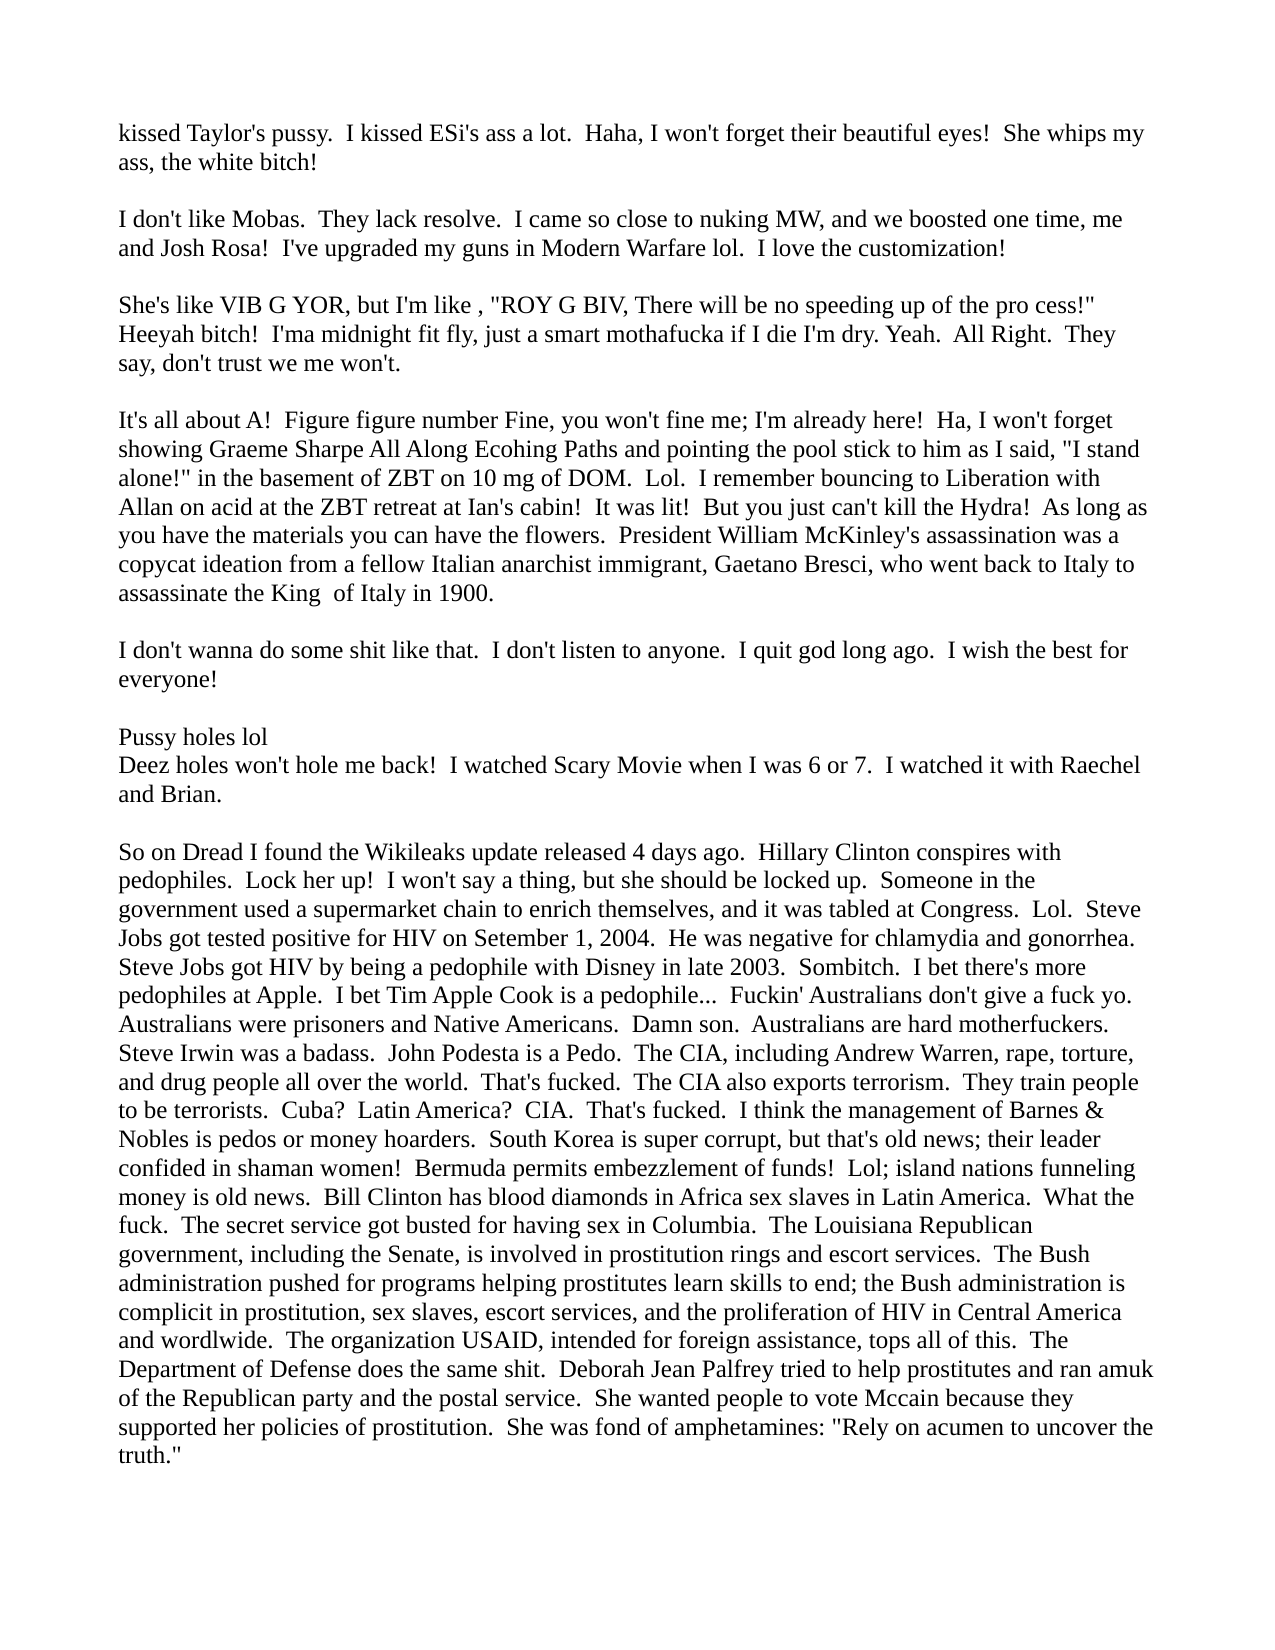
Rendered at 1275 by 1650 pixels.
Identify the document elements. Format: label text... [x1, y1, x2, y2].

text I don't wanna do some shit like that. I don't listen to anyone. I quit god long ago. I wish the best for everyone! [118, 636, 1157, 693]
text I don't like Mobas. They lack resolve. I came so close to nuking MW, and we boosted one time, me and Josh Rosa! I've upgraded my guns in Modern Warfare lol. I love the customization! [118, 204, 1157, 262]
text She's like VIB G YOR, but I'm like , "ROY G BIV, There will be no speeding up of the pro cess!" Heeyah bitch! I'ma midnight fit fly, just a smart mothafucka if I die I'm dry. Yeah. All Right. They say, don't trust we me won't. [118, 291, 1157, 377]
text So on Dread I found the Wikileaks update released 4 days ago. Hillary Clinton conspires with pedophiles. Lock her up! I won't say a thing, but she should be locked up. Someone in the government used a supermarket chain to enrich themselves, and it was tabled at Congress. Lol. Steve Jobs got tested positive for HIV on Setember 1, 2004. He was negative for chlamydia and gonorrhea. Steve Jobs got HIV by being a pedophile with Disney in late 2003. Sombitch. I bet there's more pedophiles at Apple. I bet Tim Apple Cook is a pedophile... Fuckin' Australians don't give a fuck yo. Australians were prisoners and Native Americans. Damn son. Australians are hard motherfuckers. Steve Irwin was a badass. John Podesta is a Pedo. The CIA, including Andrew Warren, rape, torture, and drug people all over the world. That's fucked. The CIA also exports terrorism. They train people to be terrorists. Cuba? Latin America? CIA. That's fucked. I think the management of Barnes & Nobles is pedos or money hoarders. South Korea is super corrupt, but that's old news; their leader confided in shaman women! Bermuda permits embezzlement of funds! Lol; island nations funneling money is old news. Bill Clinton has blood diamonds in Africa sex slaves in Latin America. What the fuck. The secret service got busted for having sex in Columbia. The Louisiana Republican government, including the Senate, is involved in prostitution rings and escort services. The Bush administration pushed for programs helping prostitutes learn skills to end; the Bush administration is complicit in prostitution, sex slaves, escort services, and the proliferation of HIV in Central America and wordlwide. The organization USAID, intended for foreign assistance, tops all of this. The Department of Defense does the same shit. Deborah Jean Palfrey tried to help prostitutes and ran amuk of the Republican party and the postal service. She wanted people to vote Mccain because they supported her policies of prostitution. She was fond of amphetamines: "Rely on acumen to uncover the truth." [118, 837, 1157, 1469]
text It's all about A! Figure figure number Fine, you won't fine me; I'm already here! Ha, I won't forget showing Graeme Sharpe All Along Ecohing Paths and pointing the pool stick to him as I said, "I stand alone!" in the basement of ZBT on 10 mg of DOM. Lol. I remember bouncing to Liberation with Allan on acid at the ZBT retreat at Ian's cabin! It was lit! But you just can't kill the Hydra! As long as you have the materials you can have the flowers. President William McKinley's assassination was a copycat ideation from a fellow Italian anarchist immigrant, Gaetano Bresci, who went back to Italy to assassinate the King of Italy in 1900. [118, 406, 1157, 607]
text Pussy holes lol [118, 722, 1157, 751]
text kissed Taylor's pussy. I kissed ESi's ass a lot. Haha, I won't forget their beautiful eyes! She whips my ass, the white bitch! [118, 118, 1157, 176]
text Deez holes won't hole me back! I watched Scary Movie when I was 6 or 7. I watched it with Raechel and Brian. [118, 751, 1157, 808]
